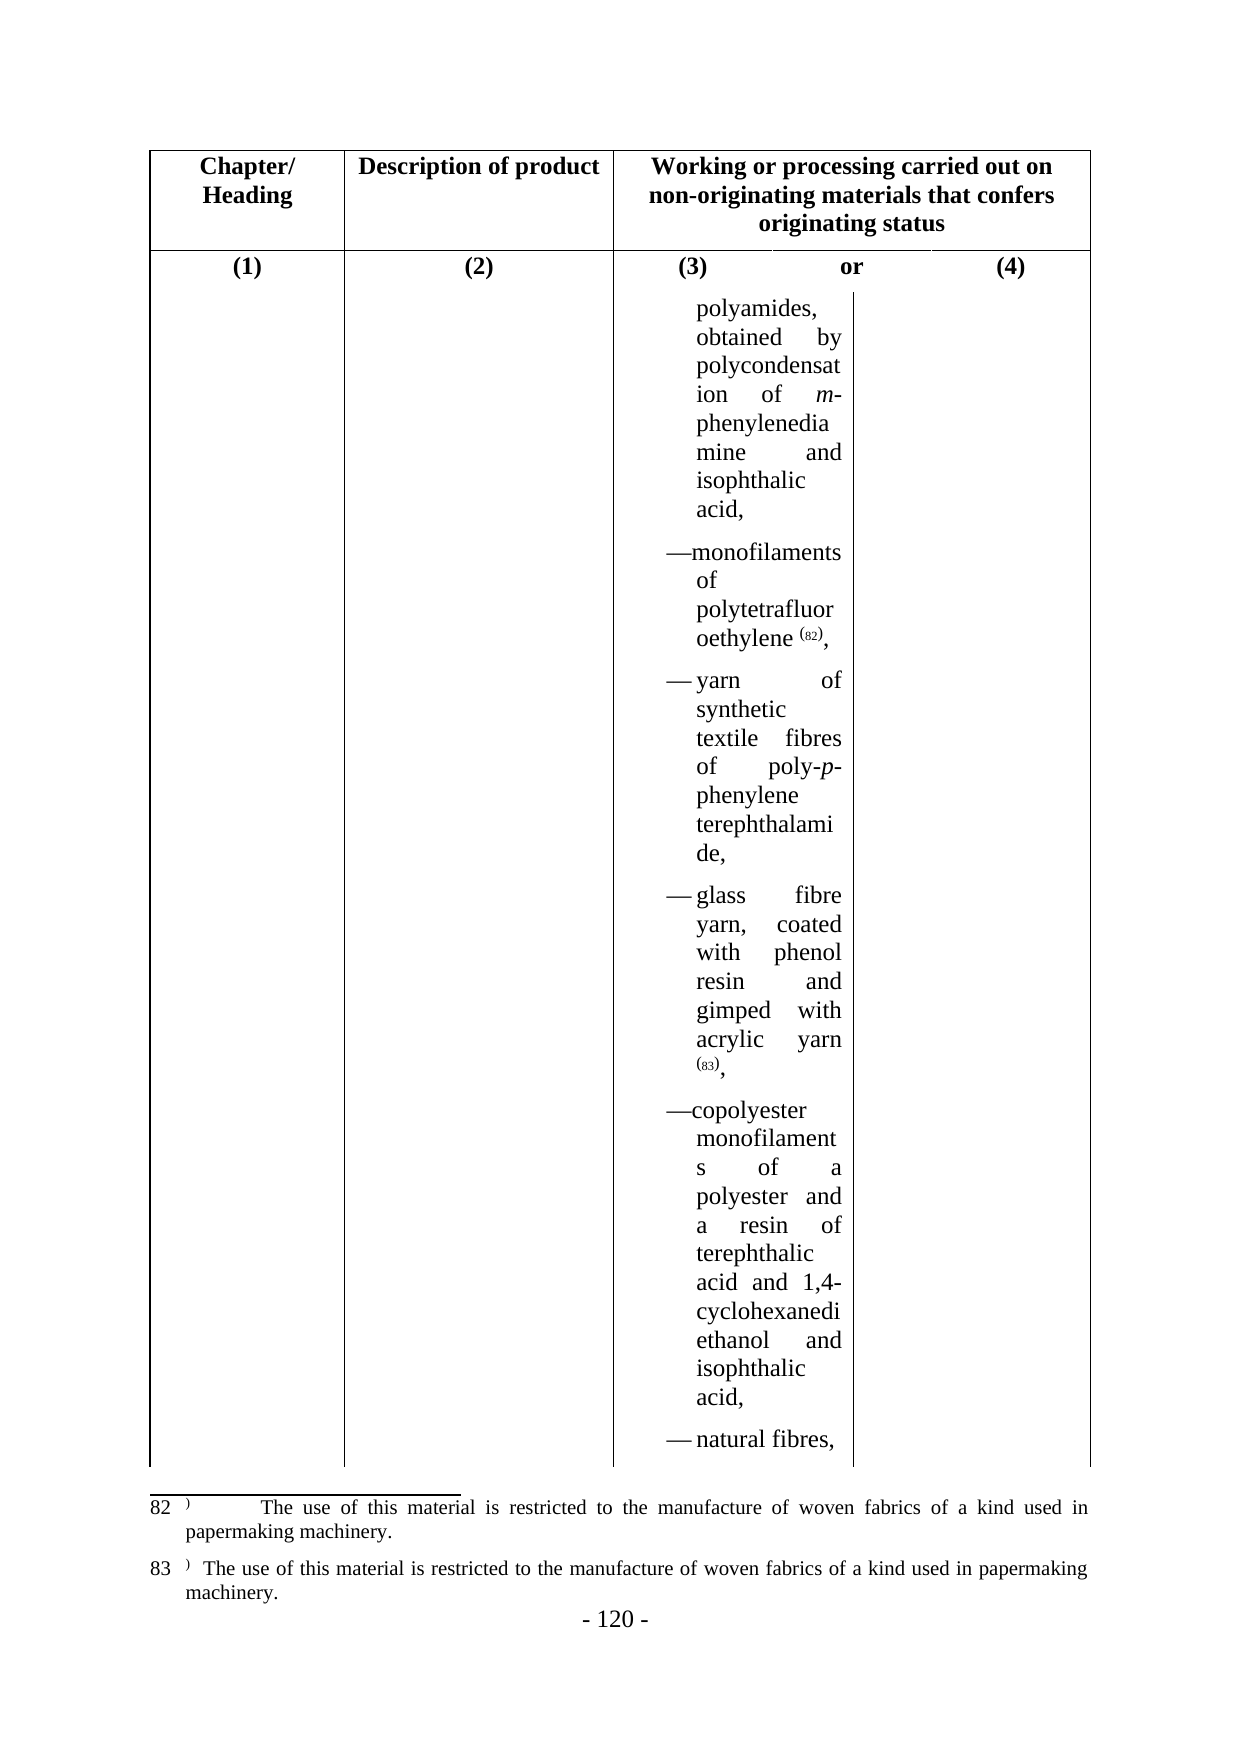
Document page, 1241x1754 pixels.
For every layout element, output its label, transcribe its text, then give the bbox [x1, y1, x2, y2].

table_cell [345, 1095, 613, 1423]
table_cell [345, 665, 613, 879]
table_cell or [773, 251, 931, 292]
table_cell [854, 293, 1090, 536]
table_cell — natural fibres, [614, 1425, 853, 1466]
table_cell [151, 665, 344, 879]
table_cell [151, 880, 344, 1094]
table_cell [345, 1425, 613, 1466]
table_cell [345, 880, 613, 1094]
table_cell (3) [614, 251, 772, 292]
table_cell [854, 1095, 1090, 1423]
table_cell [151, 1095, 344, 1423]
table_cell [854, 1425, 1090, 1466]
table_cell (1) [151, 251, 344, 292]
table_cell (2) [345, 251, 613, 292]
table_cell [151, 293, 344, 536]
table_cell — yarn of synthetic textile fibres of poly-p-phenylene terephthalamide, [614, 665, 853, 879]
table_header Chapter/Heading [151, 151, 344, 250]
table_cell [854, 537, 1090, 664]
table_cell polyamides, obtained by polycondensation of m-phenylenediamine and isophthalic acid, [614, 293, 853, 536]
table_cell [345, 293, 613, 536]
table_cell [151, 537, 344, 664]
table_cell —monofilaments of polytetrafluoroethylene (), [614, 537, 853, 664]
table_header Working or processing carried out on non-originating materials that confers originating status [614, 151, 1090, 250]
table_cell [854, 880, 1090, 1094]
table_cell [345, 537, 613, 664]
table_cell — glass fibre yarn, coated with phenol resin and gimped with acrylic yarn (), [614, 880, 853, 1094]
table_cell —copolyester monofilaments of a polyester and a resin of terephthalic acid and 1,4-cyclohexanediethanol and isophthalic acid, [614, 1095, 853, 1423]
table_cell [151, 1425, 344, 1466]
table_cell (4) [932, 251, 1090, 292]
table_header Description of product [345, 151, 613, 250]
table_cell [854, 665, 1090, 879]
